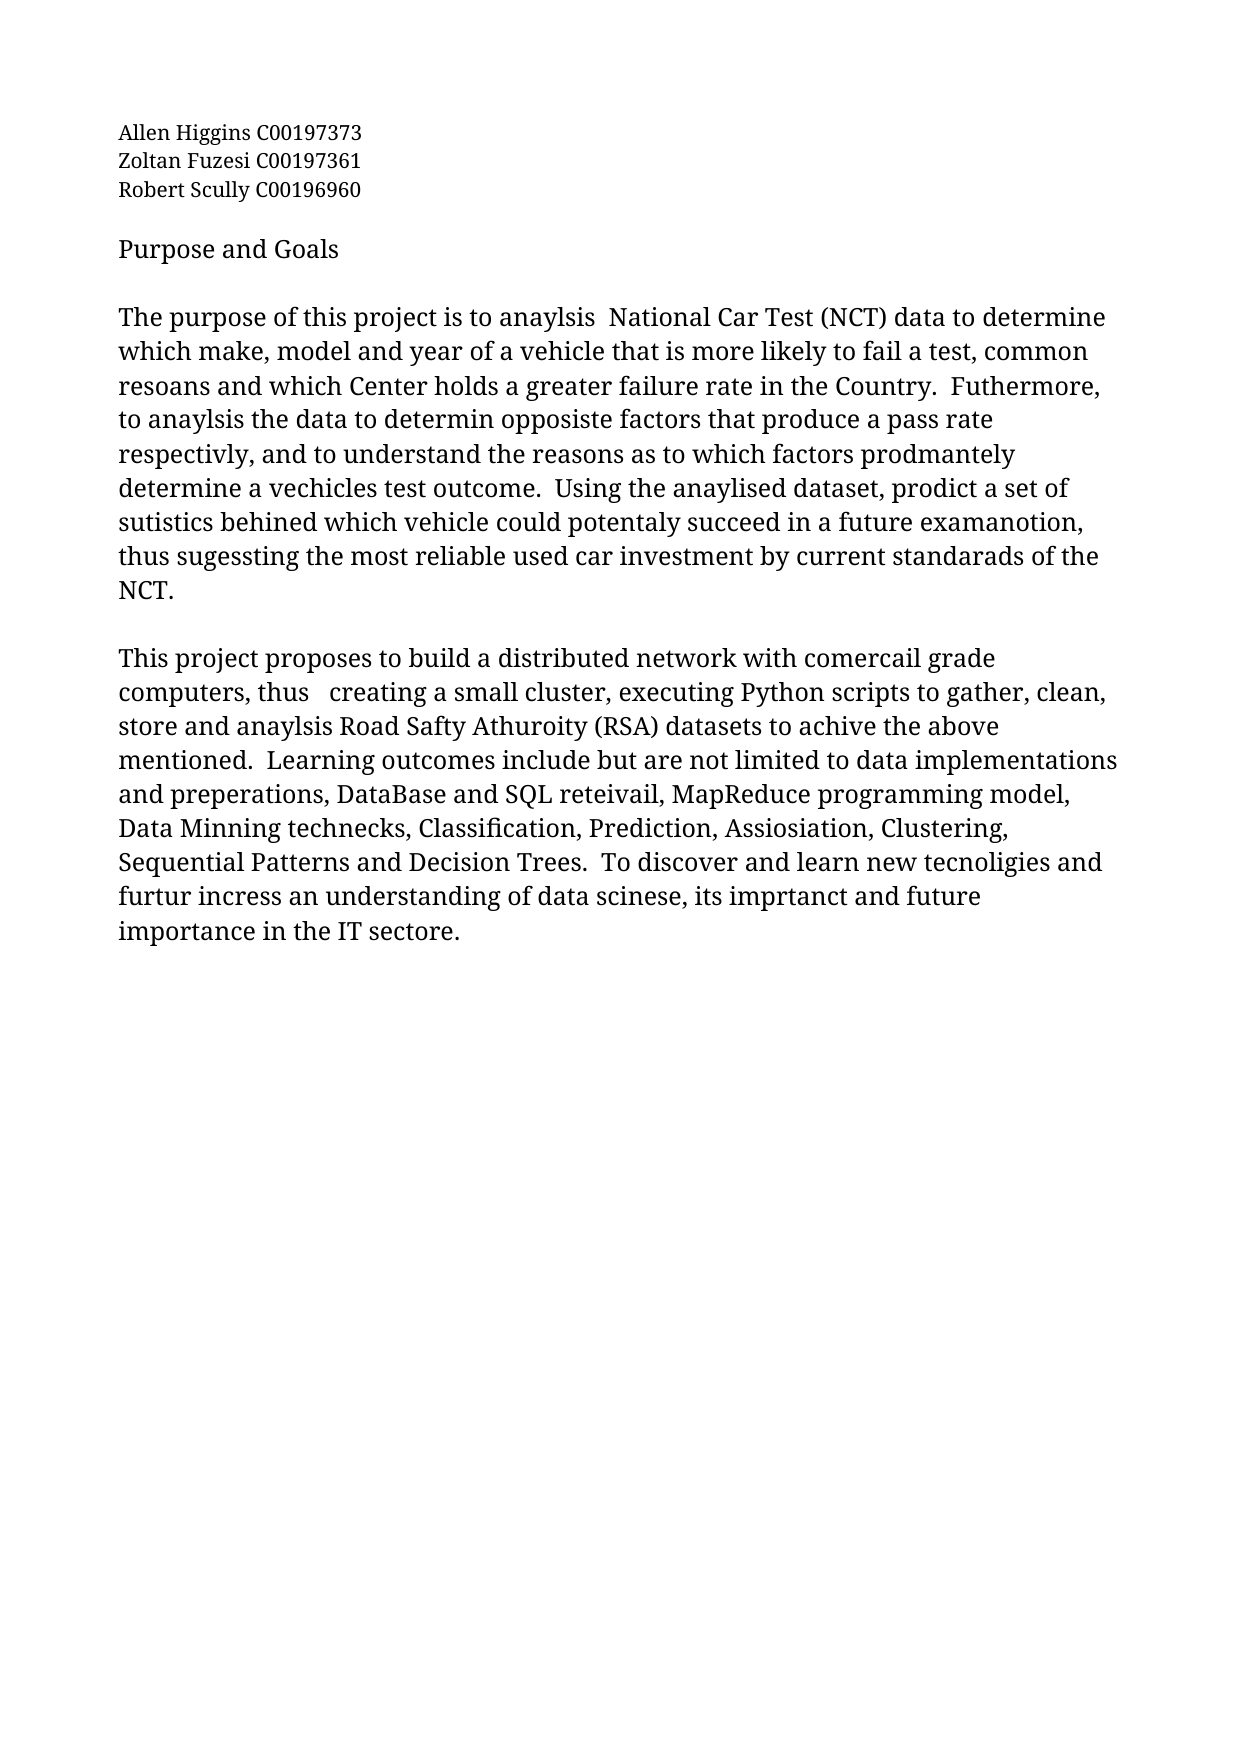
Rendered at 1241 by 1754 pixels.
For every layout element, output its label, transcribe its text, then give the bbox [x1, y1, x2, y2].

text Purpose and Goals [118, 232, 1122, 266]
text The purpose of this project is to anaylsis National Car Test (NCT) data to determine which make, model and year of a vehicle that is more likely to fail a test, common resoans and which Center holds a greater failure rate in the Country. Futhermore, to anaylsis the data to determin opposiste factors that produce a pass rate respectivly, and to understand the reasons as to which factors prodmantely determine a vechicles test outcome. Using the anaylised dataset, prodict a set of sutistics behined which vehicle could potentaly succeed in a future examanotion, thus sugessting the most reliable used car investment by current standarads of the NCT. [118, 300, 1122, 607]
text This project proposes to build a distributed network with comercail grade computers, thus creating a small cluster, executing Python scripts to gather, clean, store and anaylsis Road Safty Athuroity (RSA) datasets to achive the above mentioned. Learning outcomes include but are not limited to data implementations and preperations, DataBase and SQL reteivail, MapReduce programming model, Data Minning technecks, Classification, Prediction, Assiosiation, Clustering, Sequential Patterns and Decision Trees. To discover and learn new tecnoligies and furtur incress an understanding of data scinese, its imprtanct and future importance in the IT sectore. [118, 641, 1122, 947]
text Zoltan Fuzesi C00197361 [118, 147, 1122, 175]
text Allen Higgins C00197373 [118, 118, 1122, 147]
text Robert Scully C00196960 [118, 175, 1122, 203]
